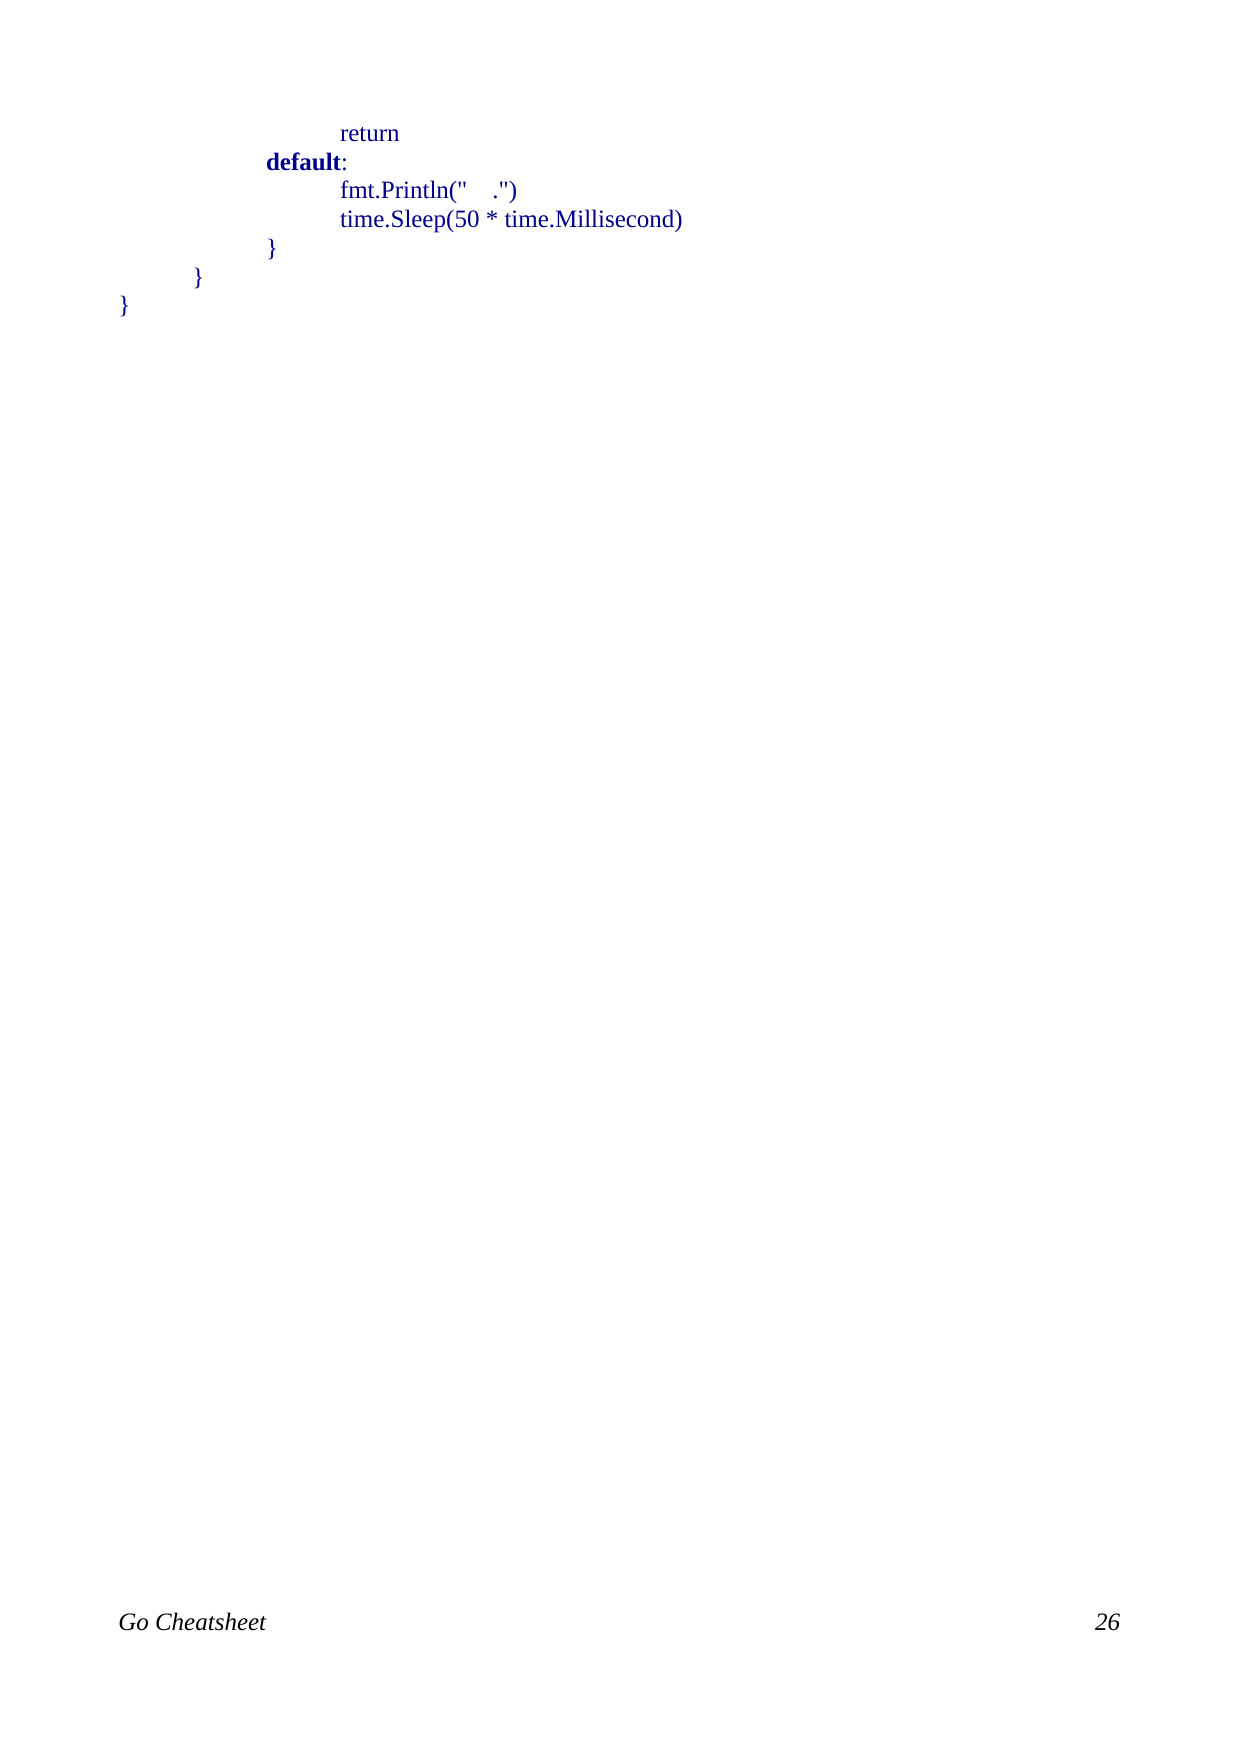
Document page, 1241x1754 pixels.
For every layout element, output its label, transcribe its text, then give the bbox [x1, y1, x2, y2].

text default: [118, 147, 1122, 176]
text } [118, 291, 1122, 319]
text time.Sleep(50 * time.Millisecond) [118, 204, 1122, 233]
text } [118, 262, 1122, 291]
text } [118, 233, 1122, 262]
text fmt.Println(" .") [118, 176, 1122, 204]
text return [118, 118, 1122, 147]
